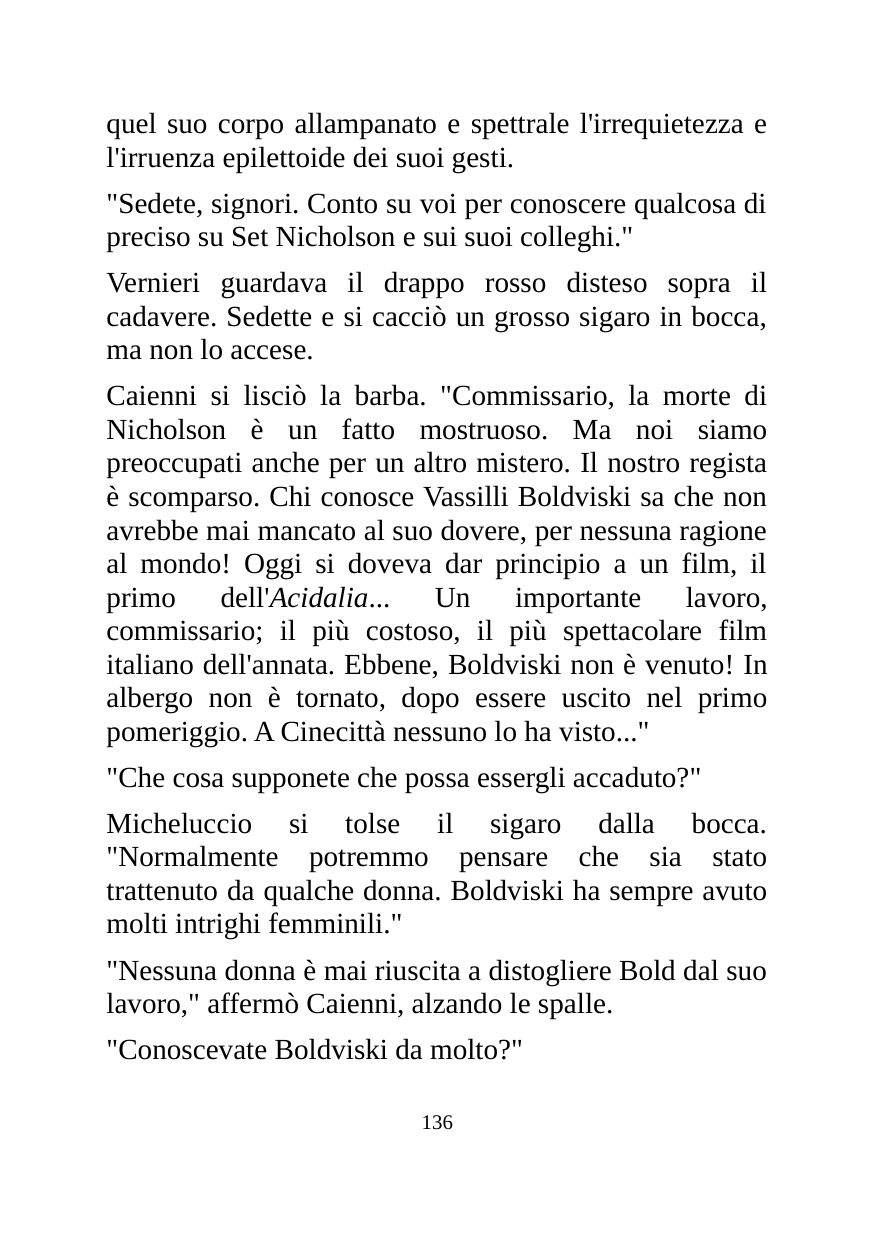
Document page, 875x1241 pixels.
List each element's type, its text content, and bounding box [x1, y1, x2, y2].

text Micheluccio si tolse il sigaro dalla bocca. "Normalmente potremmo pensare che sia stato trattenuto da qualche donna. Boldviski ha sempre avuto molti intrighi femminili." [106, 806, 768, 940]
text "Sedete, signori. Conto su voi per conoscere qualcosa di preciso su Set Nicholson e sui suoi colleghi." [106, 186, 768, 253]
text quel suo corpo allampanato e spettrale l'irrequietezza e l'irruenza epilettoide dei suoi gesti. [106, 106, 768, 173]
text "Che cosa supponete che possa essergli accaduto?" [106, 760, 768, 793]
text Vernieri guardava il drappo rosso disteso sopra il cadavere. Sedette e si cacciò un grosso sigaro in bocca, ma non lo accese. [106, 265, 768, 366]
text Caienni si lisciò la barba. "Commissario, la morte di Nicholson è un fatto mostruoso. Ma noi siamo preoccupati anche per un altro mistero. Il nostro regista è scomparso. Chi conosce Vassilli Boldviski sa che non avrebbe mai mancato al suo dovere, per nessuna ragione al mondo! Oggi si doveva dar principio a un film, il primo dell'Acidalia... Un importante lavoro, commissario; il più costoso, il più spettacolare film italiano dell'annata. Ebbene, Boldviski non è venuto! In albergo non è tornato, dopo essere uscito nel primo pomeriggio. A Cinecittà nessuno lo ha visto..." [106, 378, 768, 747]
text "Nessuna donna è mai riuscita a distogliere Bold dal suo lavoro," affermò Caienni, alzando le spalle. [106, 953, 768, 1020]
text "Conoscevate Boldviski da molto?" [106, 1032, 768, 1066]
